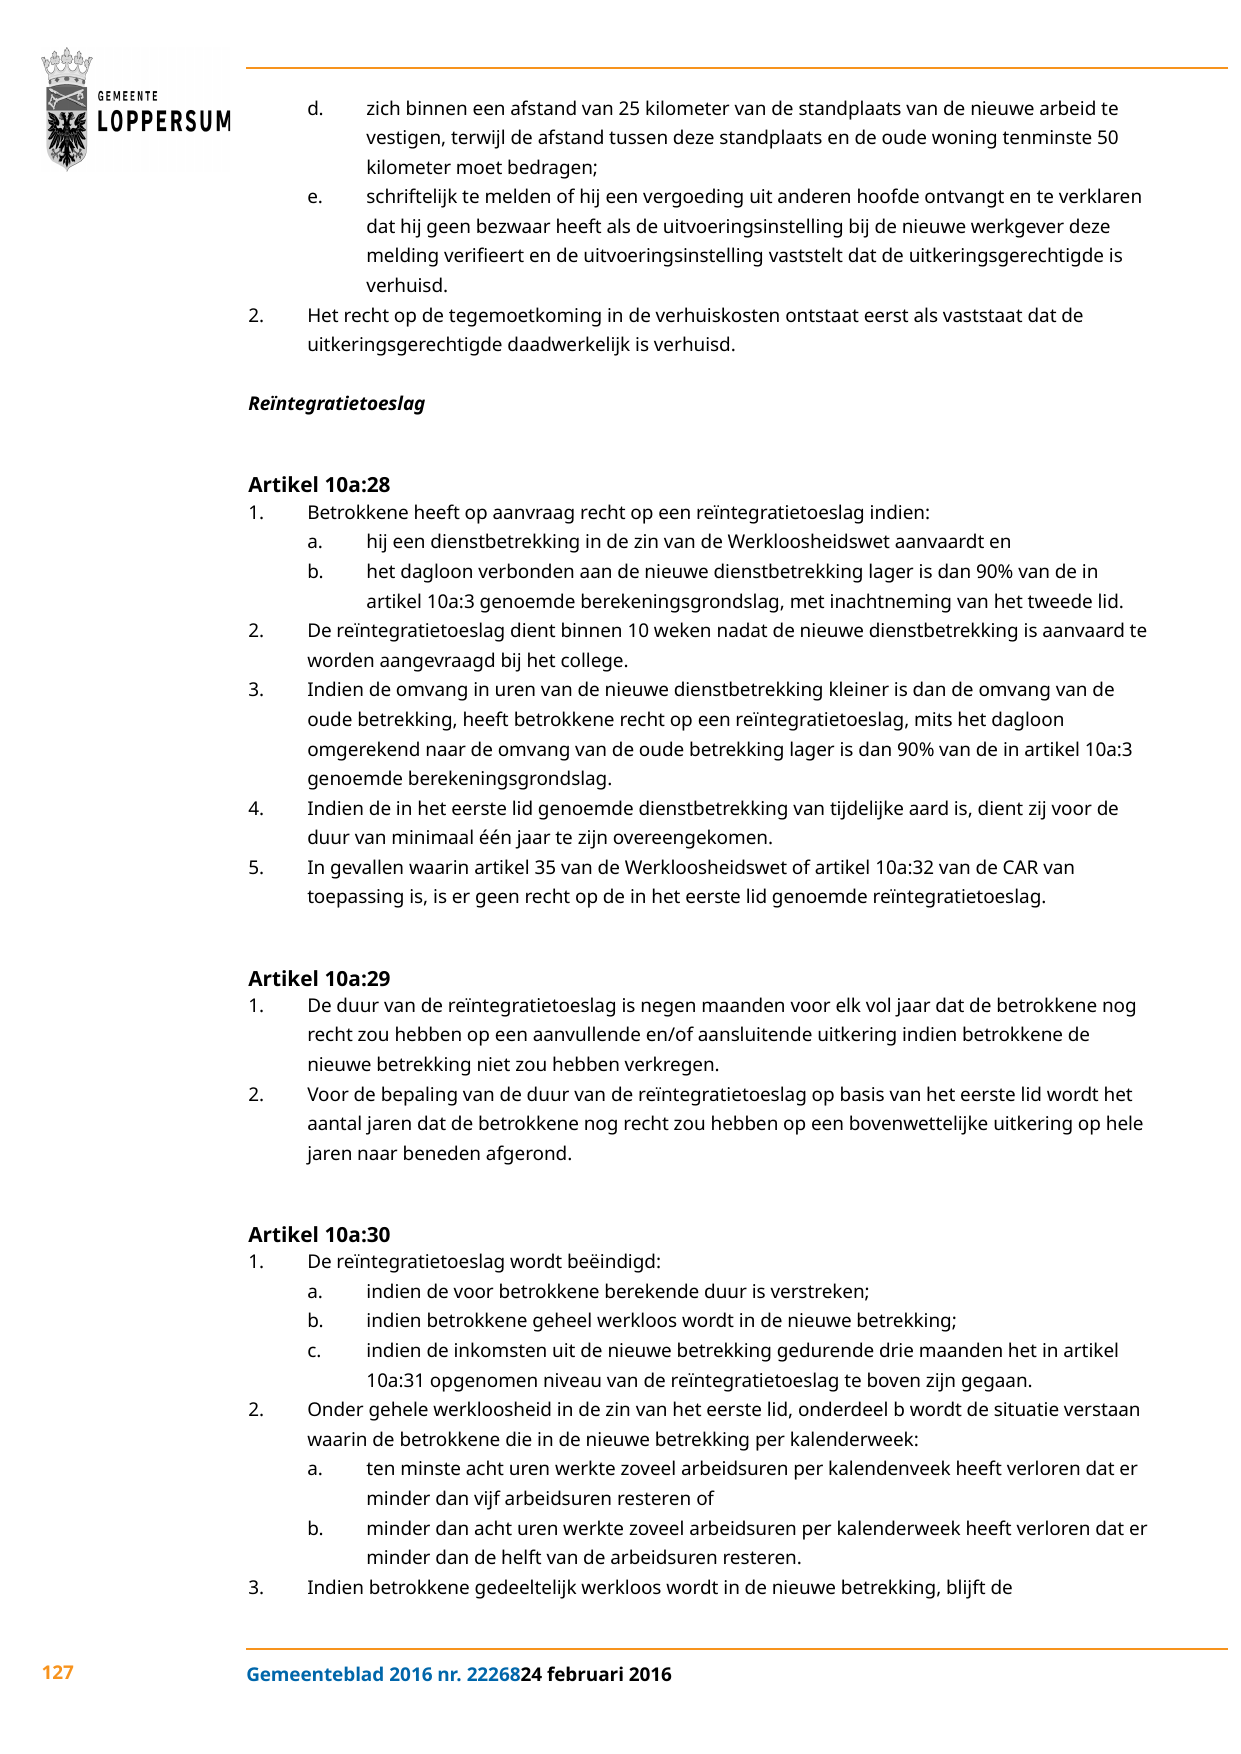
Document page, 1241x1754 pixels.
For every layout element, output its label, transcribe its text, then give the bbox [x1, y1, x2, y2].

list De reïntegratietoeslag dient binnen 10 weken nadat de nieuwe dienstbetrekking is aanvaard te worden aangevraagd bij het college. [248, 617, 1152, 673]
list Indien de in het eerste lid genoemde dienstbetrekking van tijdelijke aard is, dient zij voor de duur van minimaal één jaar te zijn overeengekomen. [248, 795, 1152, 850]
list Indien betrokkene gedeeltelijk werkloos wordt in de nieuwe betrekking, blijft de [248, 1574, 1152, 1599]
text Artikel 10a:29 [248, 964, 1152, 992]
list In gevallen waarin artikel 35 van de Werkloosheidswet of artikel 10a:32 van de CAR van toepassing is, is er geen recht op de in het eerste lid genoemde reïntegratietoeslag. [248, 854, 1152, 909]
list ten minste acht uren werkte zoveel arbeidsuren per kalendenveek heeft verloren dat er minder dan vijf arbeidsuren resteren of [307, 1456, 1152, 1511]
list De reïntegratietoeslag wordt beëindigd: [248, 1248, 1152, 1274]
text Artikel 10a:28 [248, 471, 1152, 499]
list Betrokkene heeft op aanvraag recht op een reïntegratietoeslag indien: [248, 499, 1152, 525]
list Onder gehele werkloosheid in de zin van het eerste lid, onderdeel b wordt de situatie verstaan waarin de betrokkene die in de nieuwe betrekking per kalenderweek: [248, 1396, 1152, 1452]
list schriftelijk te melden of hij een vergoeding uit anderen hoofde ontvangt en te verklaren dat hij geen bezwaar heeft als de uitvoeringsinstelling bij de nieuwe werkgever deze melding verifieert en de uitvoeringsinstelling vaststelt dat de uitkeringsgerechtigde is verhuisd. [307, 183, 1152, 298]
picture [41, 47, 231, 172]
list minder dan acht uren werkte zoveel arbeidsuren per kalenderweek heeft verloren dat er minder dan de helft van de arbeidsuren resteren. [307, 1515, 1152, 1570]
list De duur van de reïntegratietoeslag is negen maanden voor elk vol jaar dat de betrokkene nog recht zou hebben op een aanvullende en/of aansluitende uitkering indien betrokkene de nieuwe betrekking niet zou hebben verkregen. [248, 992, 1152, 1077]
list het dagloon verbonden aan de nieuwe dienstbetrekking lager is dan 90% van de in artikel 10a:3 genoemde berekeningsgrondslag, met inachtneming van het tweede lid. [307, 558, 1152, 613]
list indien de voor betrokkene berekende duur is verstreken; [307, 1278, 1152, 1304]
list hij een dienstbetrekking in de zin van de Werkloosheidswet aanvaardt en [307, 529, 1152, 554]
list indien betrokkene geheel werkloos wordt in de nieuwe betrekking; [307, 1308, 1152, 1333]
list indien de inkomsten uit de nieuwe betrekking gedurende drie maanden het in artikel 10a:31 opgenomen niveau van de reïntegratietoeslag te boven zijn gegaan. [307, 1337, 1152, 1392]
text Artikel 10a:30 [248, 1220, 1152, 1248]
text Reïntegratietoeslag [248, 391, 1152, 416]
list Indien de omvang in uren van de nieuwe dienstbetrekking kleiner is dan de omvang van de oude betrekking, heeft betrokkene recht op een reïntegratietoeslag, mits het dagloon omgerekend naar de omvang van de oude betrekking lager is dan 90% van de in artikel 10a:3 genoemde berekeningsgrondslag. [248, 677, 1152, 791]
list Het recht op de tegemoetkoming in de verhuiskosten ontstaat eerst als vaststaat dat de uitkeringsgerechtigde daadwerkelijk is verhuisd. [248, 302, 1152, 357]
list Voor de bepaling van de duur van de reïntegratietoeslag op basis van het eerste lid wordt het aantal jaren dat de betrokkene nog recht zou hebben op een bovenwettelijke uitkering op hele jaren naar beneden afgerond. [248, 1081, 1152, 1166]
list zich binnen een afstand van 25 kilometer van de standplaats van de nieuwe arbeid te vestigen, terwijl de afstand tussen deze standplaats en de oude woning tenminste 50 kilometer moet bedragen; [307, 95, 1152, 180]
